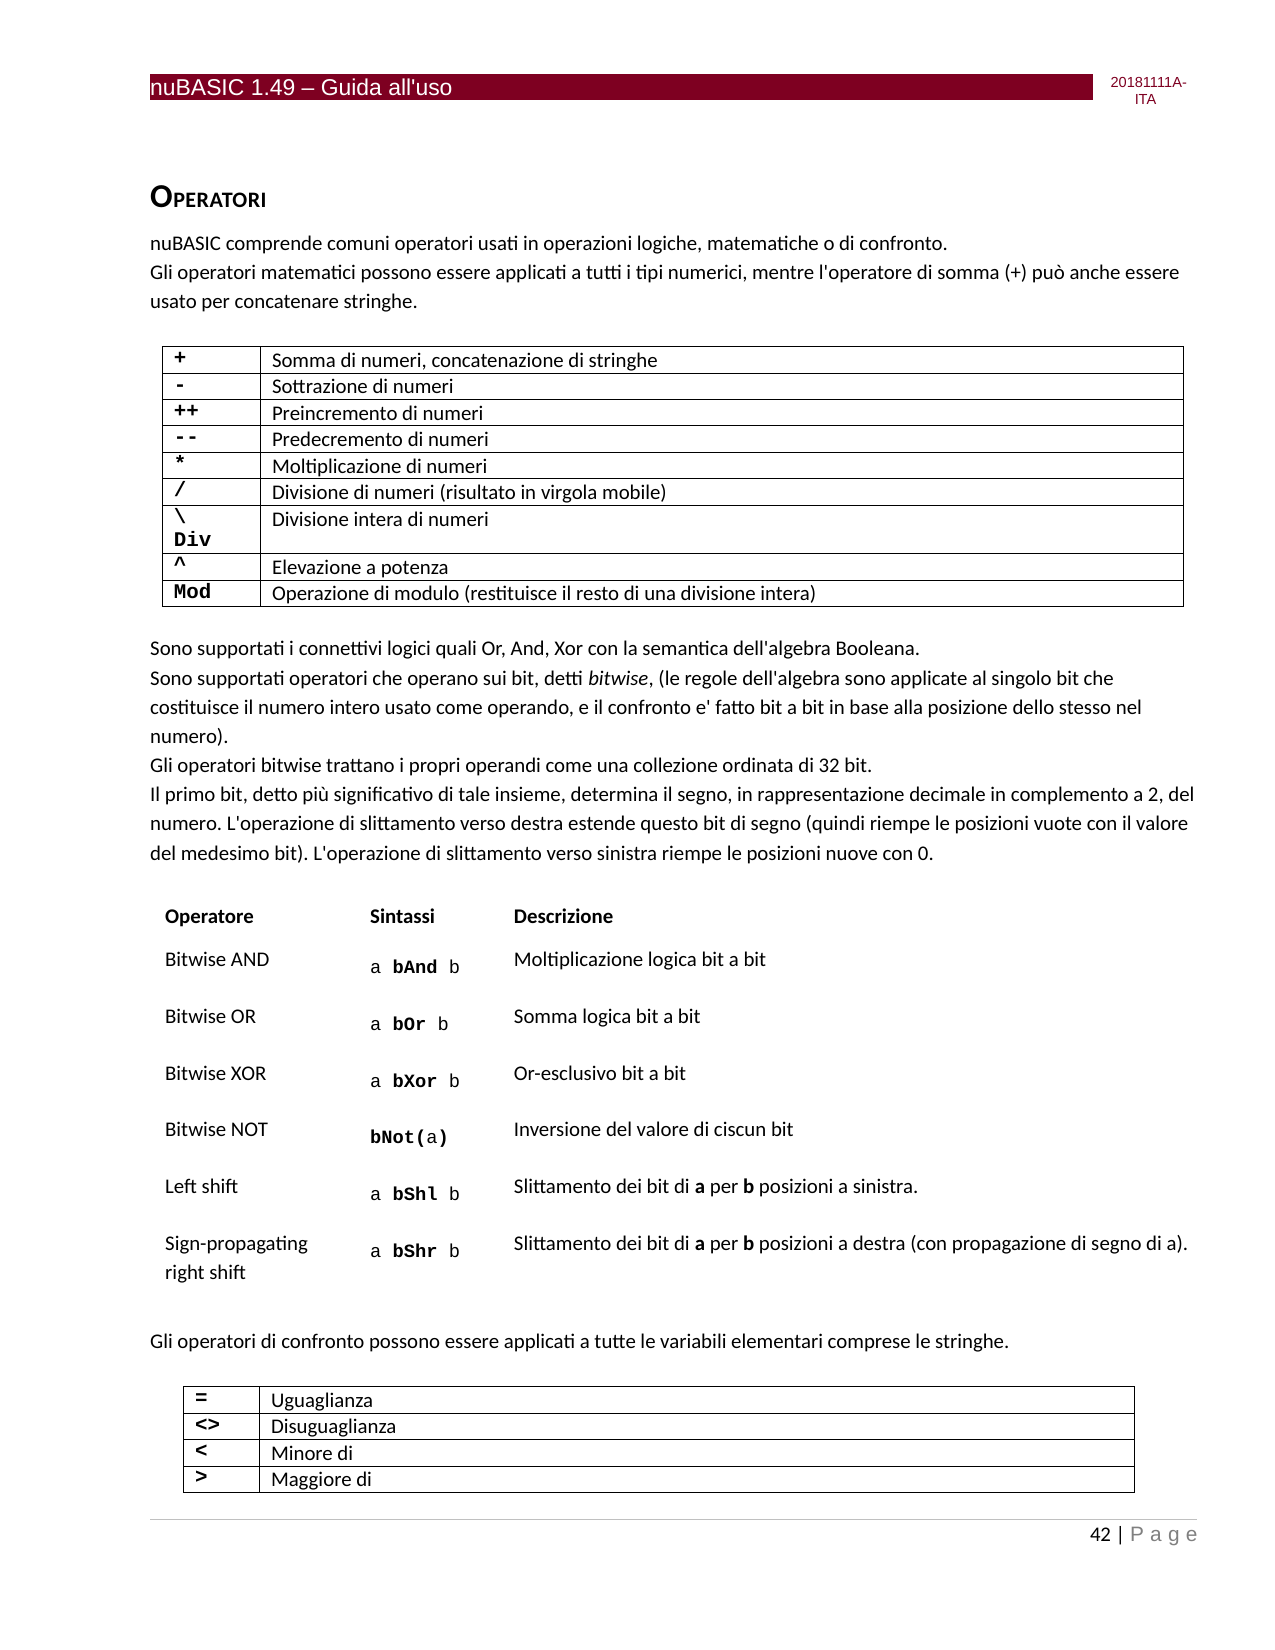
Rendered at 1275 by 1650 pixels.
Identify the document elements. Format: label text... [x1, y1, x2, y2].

subtitle Operatori [150, 175, 1197, 216]
table_cell / [163, 479, 260, 505]
table_cell Mod [163, 581, 260, 606]
table_header Descrizione [515, 900, 1192, 935]
table_header + [163, 347, 260, 372]
table_cell Bitwise AND [154, 937, 369, 992]
table_cell Bitwise XOR [154, 1051, 369, 1105]
text Sono supportati operatori che operano sui bit, detti bitwise, (le regole dell'algebra sono applicate al singolo bit che costituisce il numero intero usato come operando, e il confronto e' fatto bit a bit in base alla posizione dello stesso nel numero). [150, 665, 1197, 748]
table_cell < [184, 1440, 259, 1466]
table_cell -- [163, 426, 260, 452]
table_cell Somma logica bit a bit [515, 994, 1192, 1048]
table_cell Predecremento di numeri [261, 426, 1183, 452]
table_cell <> [184, 1414, 259, 1439]
table_cell Slittamento dei bit di a per b posizioni a destra (con propagazione di segno di a). [515, 1221, 1192, 1297]
table_cell ^ [163, 554, 260, 579]
text Sono supportati i connettivi logici quali Or, And, Xor con la semantica dell'algebra Booleana. [150, 636, 1197, 661]
table_cell Left shift [154, 1164, 369, 1219]
table_cell Slittamento dei bit di a per b posizioni a sinistra. [515, 1164, 1192, 1219]
text Gli operatori matematici possono essere applicati a tutti i tipi numerici, mentre l'operatore di somma (+) può anche essere usato per concatenare stringhe. [150, 259, 1197, 314]
table_header Sintassi [371, 900, 513, 935]
table_cell Sottrazione di numeri [261, 374, 1183, 399]
table_cell Divisione di numeri (risultato in virgola mobile) [261, 479, 1183, 505]
table_cell Or-esclusivo bit a bit [515, 1051, 1192, 1105]
table_cell Moltiplicazione logica bit a bit [515, 937, 1192, 992]
table_cell Preincremento di numeri [261, 400, 1183, 425]
table_header Somma di numeri, concatenazione di stringhe [261, 347, 1183, 372]
table_cell bNot(a) [371, 1107, 513, 1162]
table_header Operatore [154, 900, 369, 935]
table_cell Inversione del valore di ciscun bit [515, 1107, 1192, 1162]
text Gli operatori bitwise trattano i propri operandi come una collezione ordinata di 32 bit. [150, 752, 1197, 778]
table_cell ++ [163, 400, 260, 425]
table_cell Bitwise OR [154, 994, 369, 1048]
table_cell Minore di [260, 1440, 1134, 1466]
table_header Uguaglianza [260, 1387, 1134, 1413]
table_cell Maggiore di [260, 1467, 1134, 1492]
text Il primo bit, detto più significativo di tale insieme, determina il segno, in rappresentazione decimale in complemento a 2, del numero. L'operazione di slittamento verso destra estende questo bit di segno (quindi riempe le posizioni vuote con il valore del medesimo bit). L'operazione di slittamento verso sinistra riempe le posizioni nuove con 0. [150, 781, 1197, 865]
table_cell a bShr b [371, 1221, 513, 1297]
table_cell Bitwise NOT [154, 1107, 369, 1162]
table_cell a bOr b [371, 994, 513, 1048]
table_cell Sign-propagating right shift [154, 1221, 369, 1297]
table_cell > [184, 1467, 259, 1492]
table_cell a bShl b [371, 1164, 513, 1219]
table_cell a bXor b [371, 1051, 513, 1105]
table_cell * [163, 453, 260, 478]
table_cell Divisione intera di numeri [261, 506, 1183, 553]
text nuBASIC comprende comuni operatori usati in operazioni logiche, matematiche o di confronto. [150, 230, 1197, 256]
table_cell - [163, 374, 260, 399]
text Gli operatori di confronto possono essere applicati a tutte le variabili elementari comprese le stringhe. [150, 1328, 1197, 1354]
table_cell \ Div [163, 506, 260, 553]
table_cell Operazione di modulo (restituisce il resto di una divisione intera) [261, 581, 1183, 606]
table_cell a bAnd b [371, 937, 513, 992]
table_cell Disuguaglianza [260, 1414, 1134, 1439]
table_header = [184, 1387, 259, 1413]
table_cell Moltiplicazione di numeri [261, 453, 1183, 478]
table_cell Elevazione a potenza [261, 554, 1183, 579]
